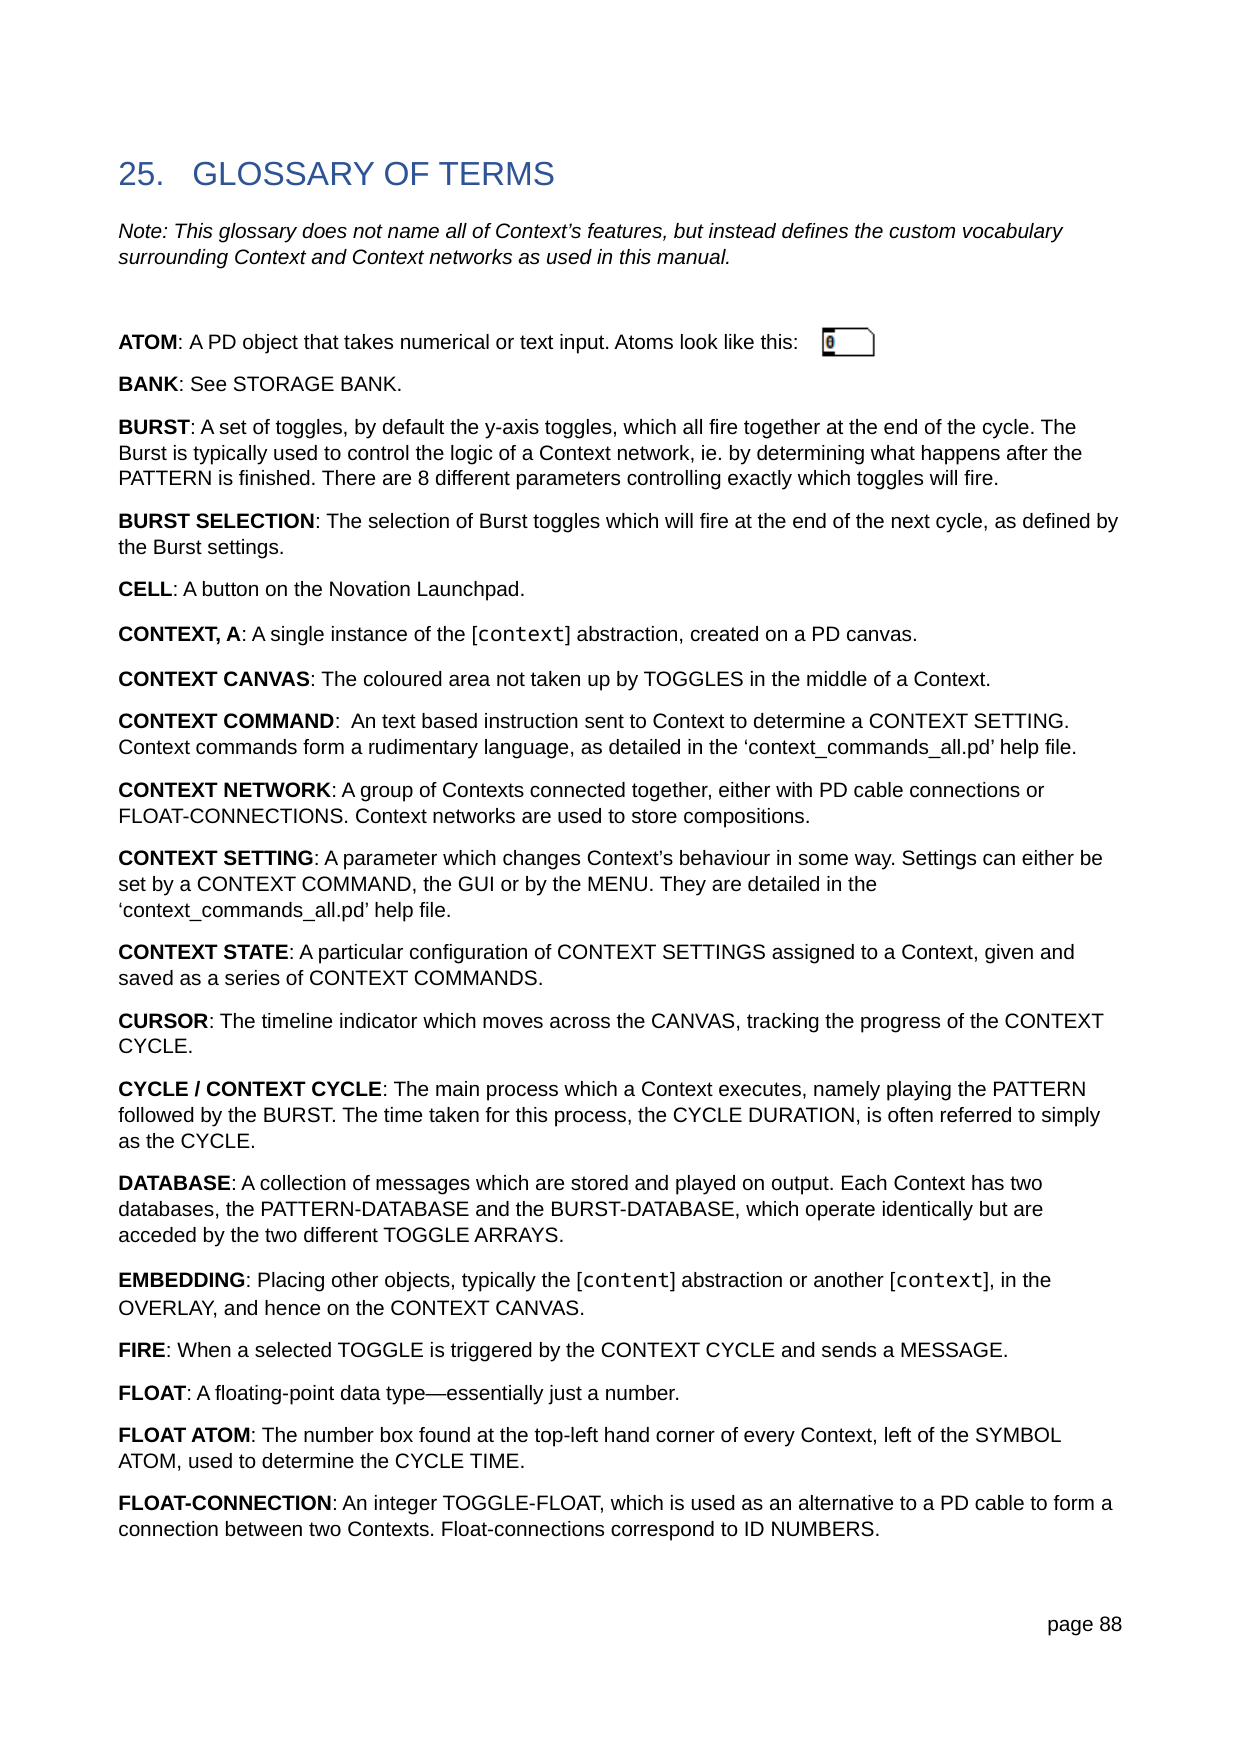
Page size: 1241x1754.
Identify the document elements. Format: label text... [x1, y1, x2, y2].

text CONTEXT NETWORK: A group of Contexts connected together, either with PD cable connections or FLOAT-CONNECTIONS. Context networks are used to store compositions. [118, 778, 1122, 827]
text [885, 329, 1122, 353]
subtitle GLOSSARY OF TERMS [118, 153, 1122, 192]
text CONTEXT COMMAND: An text based instruction sent to Context to determine a CONTEXT SETTING. Context commands form a rudimentary language, as detailed in the ‘context_commands_all.pd’ help file. [118, 709, 1122, 759]
text CONTEXT, A: A single instance of the [context] abstraction, created on a PD canvas. [118, 619, 1122, 648]
text Note: This glossary does not name all of Context’s features, but instead defines the custom vocabulary surrounding Context and Context networks as used in this manual. [118, 219, 1122, 268]
text FLOAT: A floating-point data type—essentially just a number. [118, 1380, 1122, 1404]
text CONTEXT STATE: A particular configuration of CONTEXT SETTINGS assigned to a Context, given and saved as a series of CONTEXT COMMANDS. [118, 940, 1122, 990]
text CELL: A button on the Novation Launchpad. [118, 577, 1122, 601]
text FIRE: When a selected TOGGLE is triggered by the CONTEXT CYCLE and sends a MESSAGE. [118, 1338, 1122, 1362]
text ATOM: A PD object that takes numerical or text input. Atoms look like this: [118, 329, 813, 353]
text BURST SELECTION: The selection of Burst toggles which will fire at the end of the next cycle, as defined by the Burst settings. [118, 509, 1122, 558]
text CONTEXT CANVAS: The coloured area not taken up by TOGGLES in the middle of a Context. [118, 667, 1122, 691]
text CURSOR: The timeline indicator which moves across the CANVAS, tracking the progress of the CONTEXT CYCLE. [118, 1008, 1122, 1058]
text FLOAT-CONNECTION: An integer TOGGLE-FLOAT, which is used as an alternative to a PD cable to form a connection between two Contexts. Float-connections correspond to ID NUMBERS. [118, 1491, 1122, 1541]
text CYCLE / CONTEXT CYCLE: The main process which a Context executes, namely playing the PATTERN followed by the BURST. The time taken for this process, the CYCLE DURATION, is often referred to simply as the CYCLE. [118, 1077, 1122, 1152]
text EMBEDDING: Placing other objects, typically the [content] abstraction or another [context], in the OVERLAY, and hence on the CONTEXT CANVAS. [118, 1265, 1122, 1319]
text CONTEXT SETTING: A parameter which changes Context’s behaviour in some way. Settings can either be set by a CONTEXT COMMAND, the GUI or by the MENU. They are detailed in the ‘context_commands_all.pd’ help file. [118, 846, 1122, 922]
text BURST: A set of toggles, by default the y-axis toggles, which all fire together at the end of the cycle. The Burst is typically used to control the logic of a Context network, ie. by determining what happens after the PATTERN is finished. There are 8 different parameters controlling exactly which toggles will fire. [118, 414, 1122, 490]
text DATABASE: A collection of messages which are stored and played on output. Each Context has two databases, the PATTERN-DATABASE and the BURST-DATABASE, which operate identically but are acceded by the two different TOGGLE ARRAYS. [118, 1171, 1122, 1247]
picture [813, 320, 885, 363]
text BANK: See STORAGE BANK. [118, 372, 1122, 396]
text FLOAT ATOM: The number box found at the top-left hand corner of every Context, left of the SYMBOL ATOM, used to determine the CYCLE TIME. [118, 1423, 1122, 1473]
